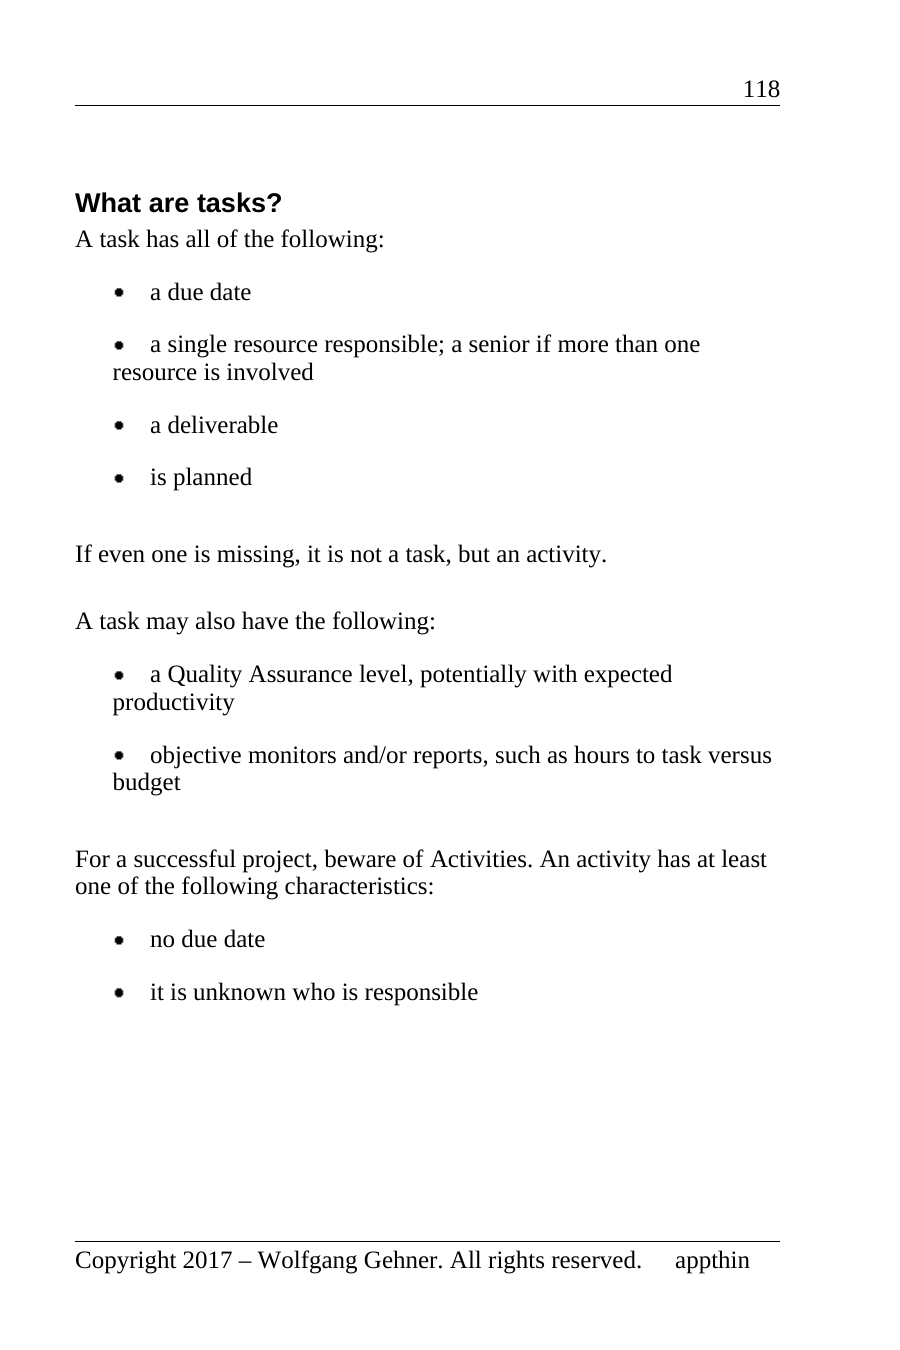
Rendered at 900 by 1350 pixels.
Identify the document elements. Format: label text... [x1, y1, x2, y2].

picture [112, 670, 125, 683]
picture [112, 340, 125, 353]
text a due date [112, 278, 780, 305]
text objective monitors and/or reports, such as hours to task versus budget [112, 741, 780, 824]
text no due date [112, 925, 780, 953]
text A task may also have the following: [75, 608, 780, 635]
picture [112, 287, 125, 300]
text a single resource responsible; a senior if more than one resource is involved [112, 330, 780, 386]
picture [112, 473, 125, 486]
picture [112, 750, 125, 763]
text a Quality Assurance level, potentially with expected productivity [112, 660, 780, 716]
picture [112, 935, 125, 948]
subtitle What are tasks? [75, 188, 780, 219]
picture [112, 420, 125, 433]
picture [112, 987, 125, 1000]
text If even one is missing, it is not a task, but an activity. [75, 540, 780, 595]
text A task has all of the following: [75, 225, 780, 253]
text a deliverable [112, 411, 780, 438]
text is planned [112, 463, 780, 491]
text For a successful project, beware of Activities. An activity has at least one of the following characteristics: [75, 845, 780, 900]
text it is unknown who is responsible [112, 978, 780, 1006]
